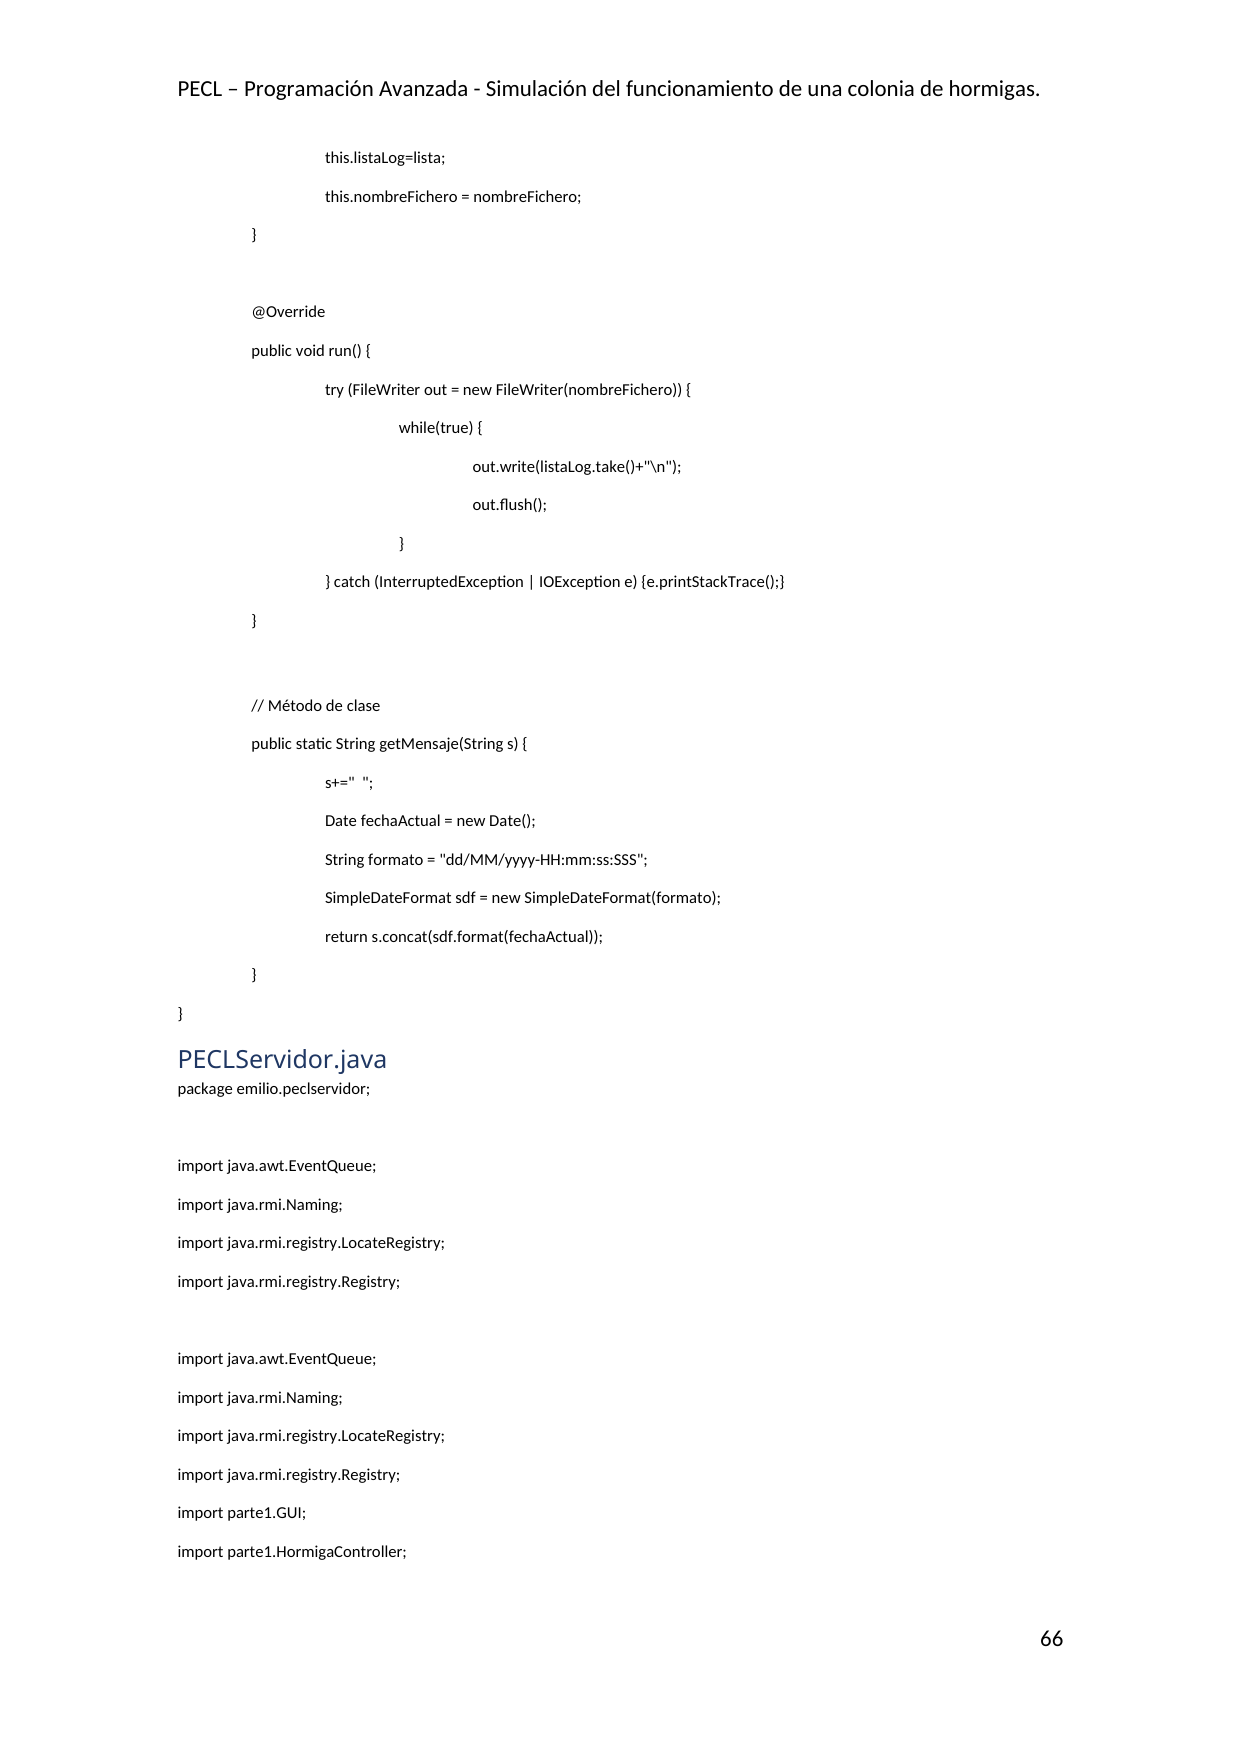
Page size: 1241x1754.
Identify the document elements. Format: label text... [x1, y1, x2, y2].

text import parte1.GUI; [177, 1502, 1063, 1523]
text // Método de clase [177, 695, 1063, 715]
text this.nombreFichero = nombreFichero; [177, 186, 1063, 206]
text this.listaLog=lista; [177, 148, 1063, 168]
text public void run() { [177, 340, 1063, 361]
text import java.awt.EventQueue; [177, 1348, 1063, 1369]
text } [177, 225, 1063, 245]
text out.flush(); [177, 494, 1063, 515]
text public static String getMensaje(String s) { [177, 733, 1063, 754]
subtitle PECLServidor.java [177, 1042, 1063, 1076]
text import java.rmi.registry.LocateRegistry; [177, 1425, 1063, 1446]
text import java.rmi.Naming; [177, 1194, 1063, 1214]
text } catch (InterruptedException | IOException e) {e.printStackTrace();} [177, 572, 1063, 592]
text import java.rmi.registry.Registry; [177, 1464, 1063, 1484]
text } [177, 1003, 1063, 1023]
text import java.rmi.Naming; [177, 1387, 1063, 1407]
text } [177, 965, 1063, 985]
text s+=" "; [177, 772, 1063, 792]
text package emilio.peclservidor; [177, 1078, 1063, 1099]
text } [177, 533, 1063, 553]
text try (FileWriter out = new FileWriter(nombreFichero)) { [177, 379, 1063, 399]
text Date fechaActual = new Date(); [177, 811, 1063, 831]
text SimpleDateFormat sdf = new SimpleDateFormat(formato); [177, 888, 1063, 908]
text String formato = "dd/MM/yyyy-HH:mm:ss:SSS"; [177, 849, 1063, 869]
text @Override [177, 302, 1063, 322]
text import java.awt.EventQueue; [177, 1156, 1063, 1176]
text import java.rmi.registry.LocateRegistry; [177, 1233, 1063, 1253]
text import java.rmi.registry.Registry; [177, 1271, 1063, 1292]
text import parte1.HormigaController; [177, 1541, 1063, 1561]
text out.write(listaLog.take()+"\n"); [177, 456, 1063, 476]
text while(true) { [177, 417, 1063, 438]
text return s.concat(sdf.format(fechaActual)); [177, 926, 1063, 946]
text } [177, 610, 1063, 630]
